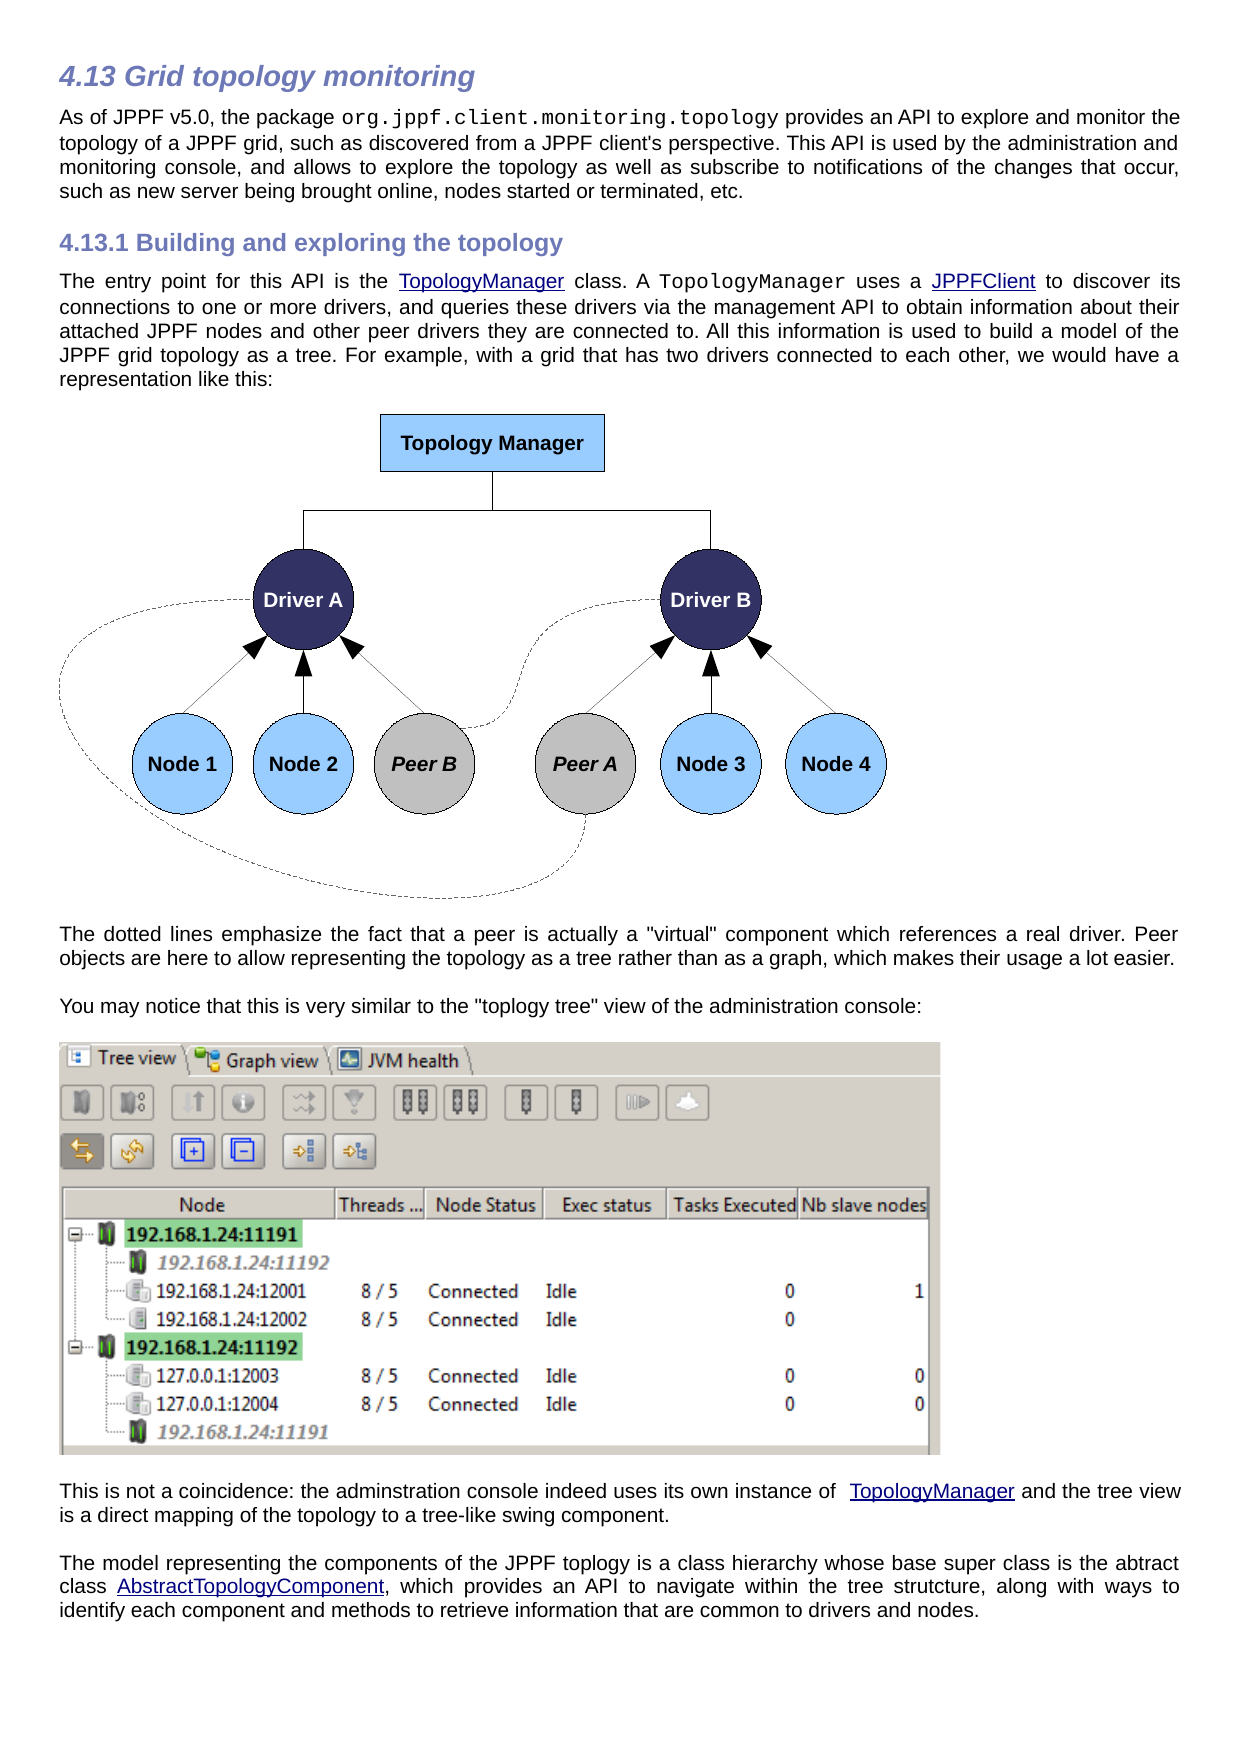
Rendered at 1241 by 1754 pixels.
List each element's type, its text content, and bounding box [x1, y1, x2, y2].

text The dotted lines emphasize the fact that a peer is actually a "virtual" component which references a real driver. Peer objects are here to allow representing the topology as a tree rather than as a graph, which makes their usage a lot easier. [59, 922, 1181, 970]
subtitle Building and exploring the topology [59, 228, 1181, 257]
text The entry point for this API is the TopologyManager class. A TopologyManager uses a JPPFClient to discover its connections to one or more drivers, and queries these drivers via the management API to obtain information about their attached JPPF nodes and other peer drivers they are connected to. All this information is used to build a model of the JPPF grid topology as a tree. For example, with a grid that has two drivers connected to each other, we would have a representation like this: [59, 269, 1181, 391]
text The model representing the components of the JPPF toplogy is a class hierarchy whose base super class is the abtract class AbstractTopologyComponent, which provides an API to navigate within the tree strutcture, along with ways to identify each component and methods to retrieve information that are common to drivers and nodes. [59, 1550, 1181, 1622]
picture [59, 1042, 941, 1455]
text This is not a coincidence: the adminstration console indeed uses its own instance of TopologyManager and the tree view is a direct mapping of the topology to a tree-like swing component. [59, 1478, 1181, 1526]
text As of JPPF v5.0, the package org.jppf.client.monitoring.topology provides an API to explore and monitor the topology of a JPPF grid, such as discovered from a JPPF client's perspective. This API is used by the administration and monitoring console, and allows to explore the topology as well as subscribe to notifications of the changes that occur, such as new server being brought online, nodes started or terminated, etc. [59, 105, 1181, 203]
subtitle Grid topology monitoring [59, 59, 1181, 93]
text You may notice that this is very similar to the "toplogy tree" view of the administration console: [59, 994, 1181, 1018]
